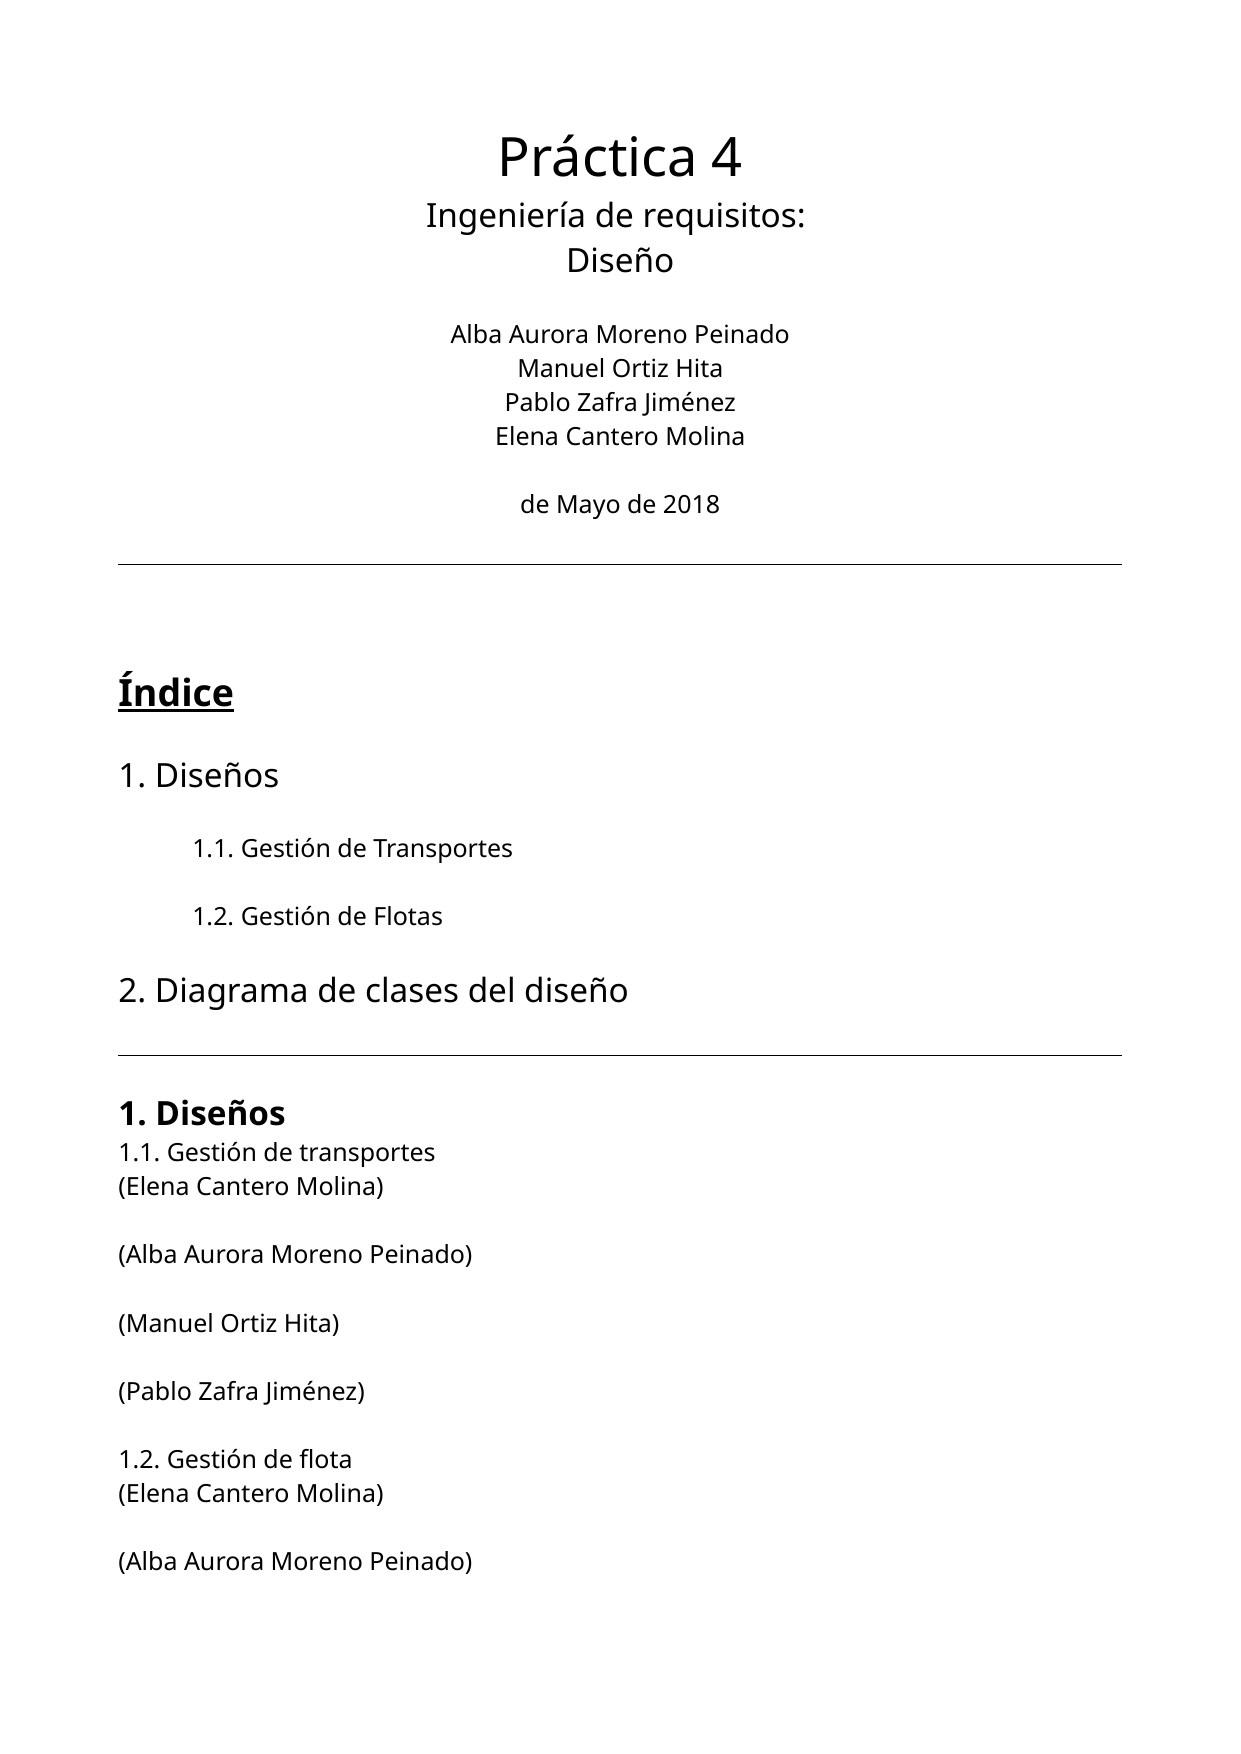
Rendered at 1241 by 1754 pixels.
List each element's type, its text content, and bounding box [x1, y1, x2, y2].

text 1. Diseños [118, 751, 1122, 797]
text 1.2. Gestión de flota [118, 1441, 1122, 1476]
text de Mayo de 2018 [118, 487, 1122, 521]
text Pablo Zafra Jiménez [118, 385, 1122, 419]
text (Alba Aurora Moreno Peinado) [118, 1237, 1122, 1271]
text Ingeniería de requisitos: [118, 192, 1122, 237]
text Diseño [118, 237, 1122, 283]
text 1.2. Gestión de Flotas [118, 899, 1122, 933]
text (Alba Aurora Moreno Peinado) [118, 1544, 1122, 1578]
text Práctica 4 [118, 118, 1122, 192]
text Índice [118, 666, 1122, 717]
text 1.1. Gestión de transportes [118, 1135, 1122, 1169]
text (Elena Cantero Molina) [118, 1169, 1122, 1203]
text 1. Diseños [118, 1089, 1122, 1135]
text 1.1. Gestión de Transportes [118, 831, 1122, 865]
text (Elena Cantero Molina) [118, 1476, 1122, 1509]
text (Manuel Ortiz Hita) [118, 1305, 1122, 1339]
text 2. Diagrama de clases del diseño [118, 967, 1122, 1012]
text Manuel Ortiz Hita [118, 351, 1122, 385]
text Alba Aurora Moreno Peinado [118, 317, 1122, 351]
text (Pablo Zafra Jiménez) [118, 1373, 1122, 1407]
text Elena Cantero Molina [118, 419, 1122, 453]
